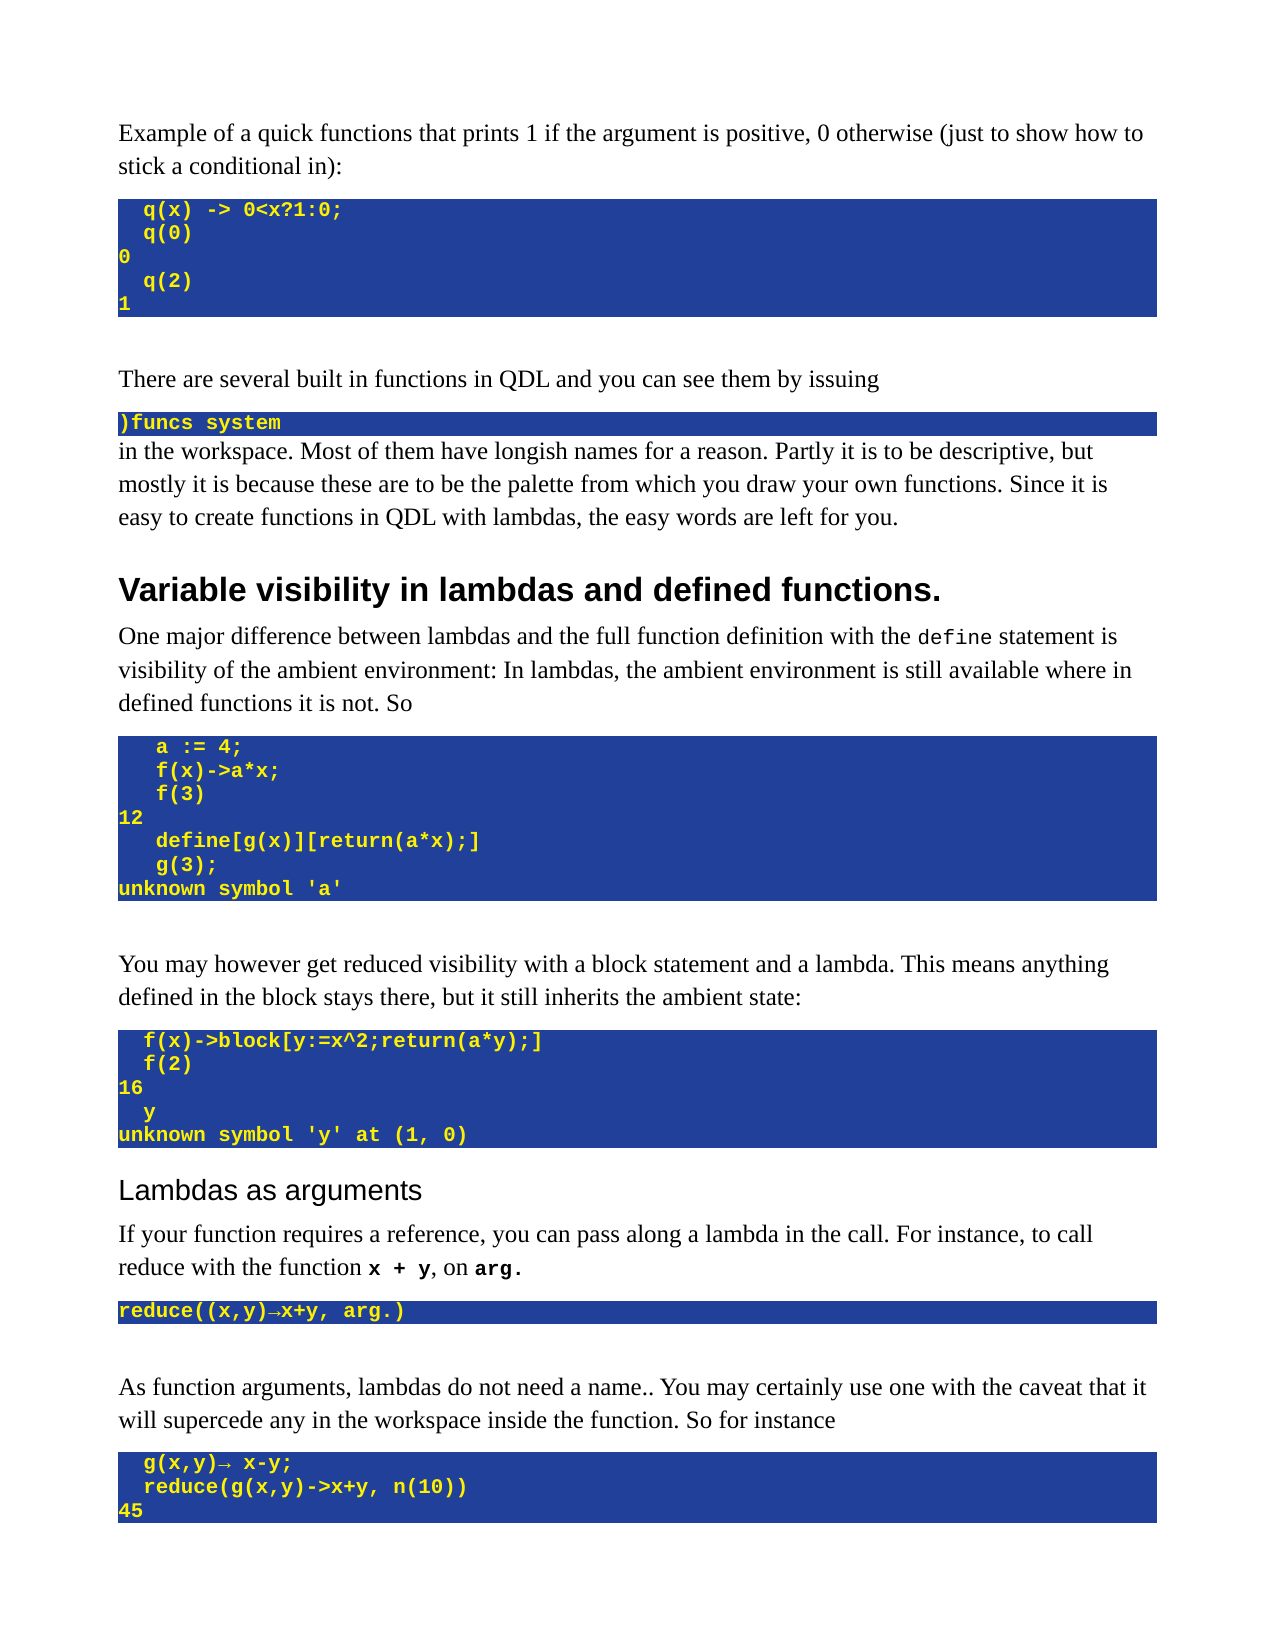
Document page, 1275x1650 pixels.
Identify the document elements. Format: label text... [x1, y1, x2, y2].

text g(x,y)→ x-y; [118, 1452, 1157, 1476]
text f(x)->block[y:=x^2;return(a*y);] [118, 1030, 1157, 1053]
text 12 [118, 807, 1157, 831]
text )funcs system [118, 412, 1157, 436]
text q(2) [118, 270, 1157, 293]
text If your function requires a reference, you can pass along a lambda in the call. For instance, to call reduce with the function x + y, on arg. [118, 1219, 1157, 1282]
text You may however get reduced visibility with a block statement and a lambda. This means anything defined in the block stays there, but it still inherits the ambient state: [118, 949, 1157, 1011]
text a := 4; [118, 736, 1157, 759]
text unknown symbol 'a' [118, 878, 1157, 901]
text g(3); [118, 854, 1157, 878]
text f(x)->a*x; [118, 759, 1157, 783]
text in the workspace. Most of them have longish names for a reason. Partly it is to be descriptive, but mostly it is because these are to be the palette from which you draw your own functions. Since it is easy to create functions in QDL with lambdas, the easy words are left for you. [118, 436, 1157, 531]
text f(3) [118, 783, 1157, 807]
text One major difference between lambdas and the full function definition with the define statement is visibility of the ambient environment: In lambdas, the ambient environment is still available where in defined functions it is not. So [118, 621, 1157, 717]
text f(2) [118, 1053, 1157, 1077]
text reduce((x,y)→x+y, arg.) [118, 1301, 1157, 1324]
text define[g(x)][return(a*x);] [118, 831, 1157, 854]
text 16 [118, 1077, 1157, 1101]
subtitle Lambdas as arguments [118, 1173, 1157, 1206]
text There are several built in functions in QDL and you can see them by issuing [118, 364, 1157, 393]
text 1 [118, 293, 1157, 317]
text y [118, 1101, 1157, 1124]
subtitle Variable visibility in lambdas and defined functions. [118, 570, 1157, 609]
text reduce(g(x,y)->x+y, n(10)) [118, 1476, 1157, 1500]
text unknown symbol 'y' at (1, 0) [118, 1124, 1157, 1148]
text q(x) -> 0<x?1:0; [118, 199, 1157, 222]
text As function arguments, lambdas do not need a name.. You may certainly use one with the caveat that it will supercede any in the workspace inside the function. So for instance [118, 1372, 1157, 1433]
text q(0) [118, 222, 1157, 246]
text Example of a quick functions that prints 1 if the argument is positive, 0 otherwise (just to show how to stick a conditional in): [118, 118, 1157, 180]
text 45 [118, 1500, 1157, 1523]
text 0 [118, 246, 1157, 270]
